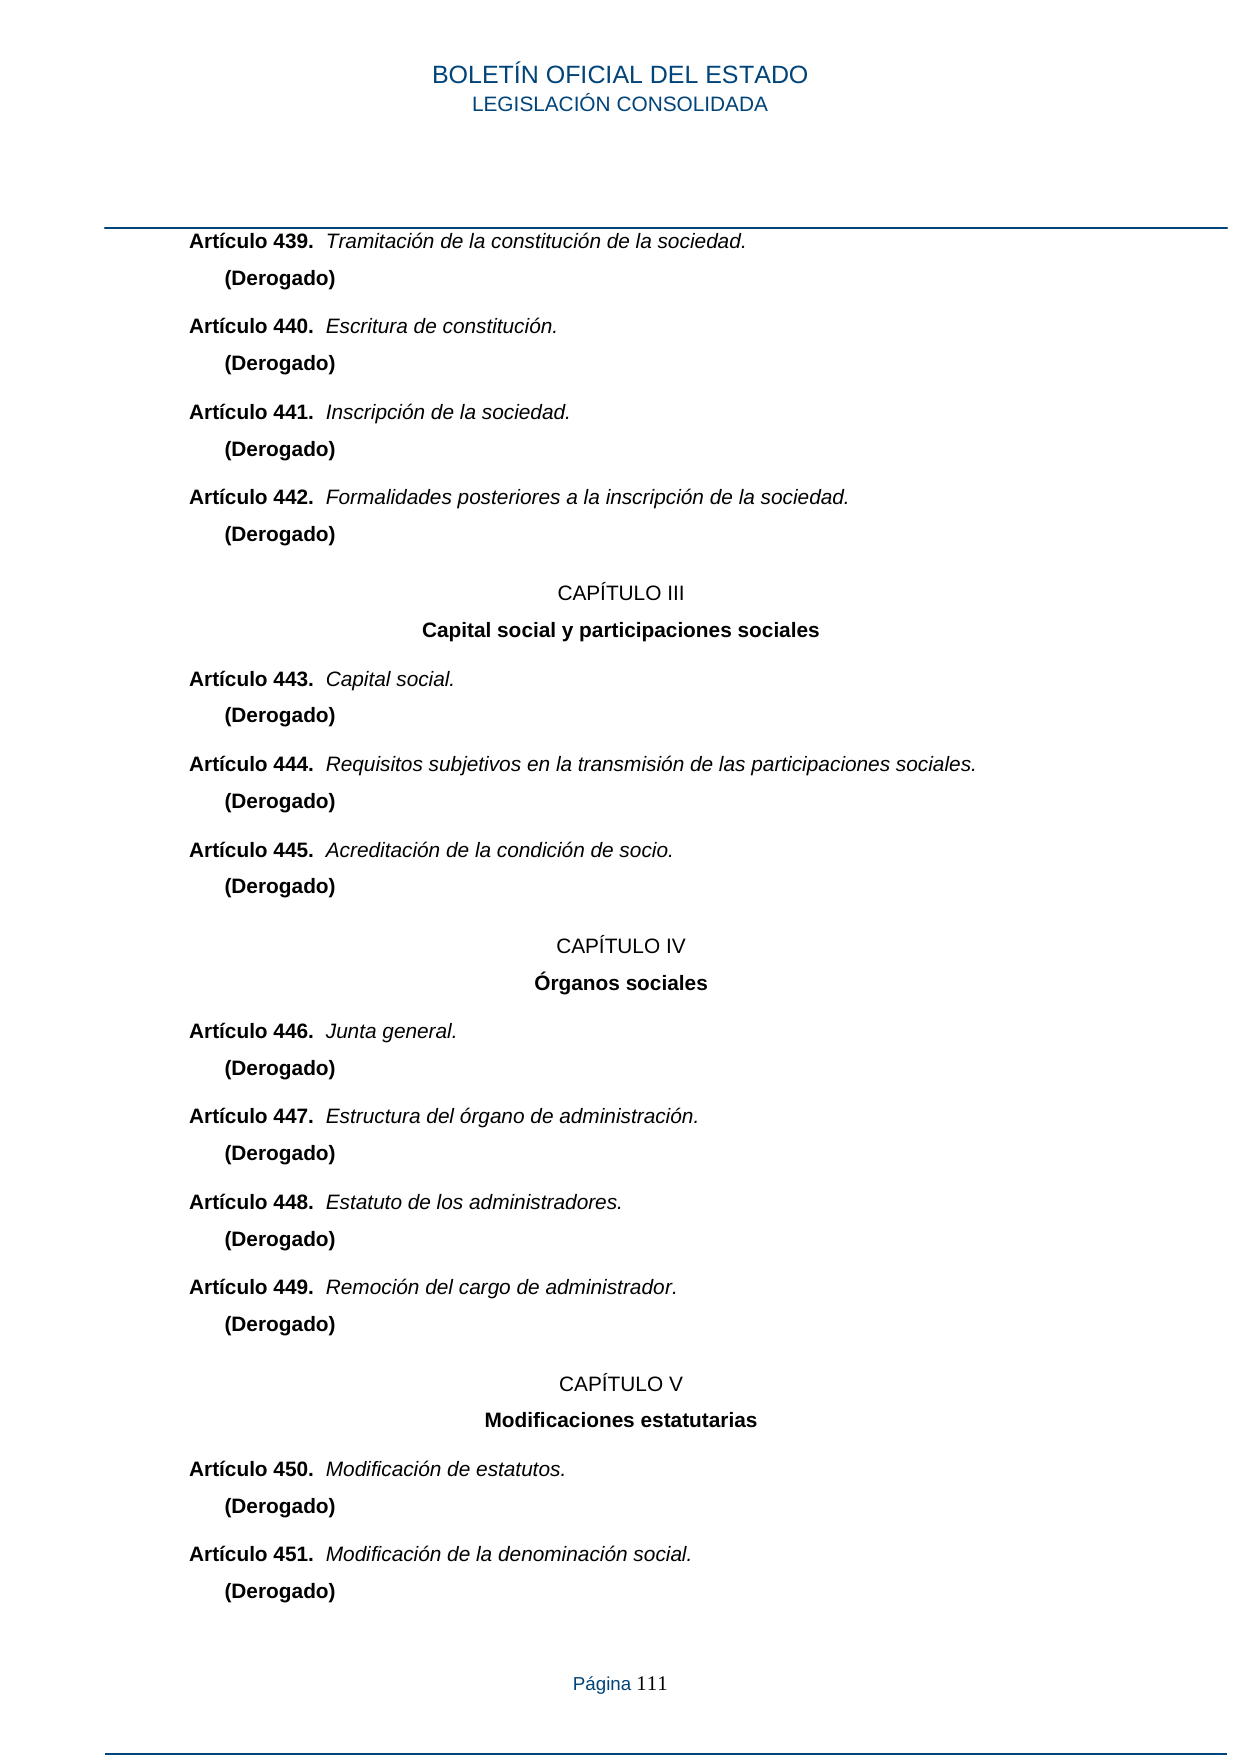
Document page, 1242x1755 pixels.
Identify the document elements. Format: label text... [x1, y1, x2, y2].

text Artículo 441. Inscripción de la sociedad. [189, 399, 1196, 423]
text Modificaciones estatutarias [480, 1408, 762, 1432]
text (Derogado) [224, 1579, 1196, 1603]
text CAPÍTULO III [553, 581, 689, 605]
text Artículo 451. Modificación de la denominación social. [189, 1542, 1196, 1566]
text Artículo 442. Formalidades posteriores a la inscripción de la sociedad. [189, 485, 1196, 509]
text Artículo 446. Junta general. [189, 1019, 1196, 1043]
text [189, 205, 1196, 227]
text Artículo 439. Tramitación de la constitución de la sociedad. [189, 229, 1196, 253]
text Artículo 443. Capital social. [189, 667, 1196, 691]
text Órganos sociales [529, 970, 712, 994]
text Artículo 447. Estructura del órgano de administración. [189, 1104, 1196, 1128]
text (Derogado) [224, 351, 1196, 375]
text (Derogado) [224, 1141, 1196, 1165]
text Capital social y participaciones sociales [417, 618, 824, 642]
text (Derogado) [224, 874, 1196, 898]
text Artículo 444. Requisitos subjetivos en la transmisión de las participaciones sociales. [189, 752, 1196, 776]
text Artículo 440. Escritura de constitución. [189, 314, 1196, 338]
text (Derogado) [224, 522, 1196, 546]
text (Derogado) [224, 1056, 1196, 1080]
text (Derogado) [224, 436, 1196, 460]
text Artículo 450. Modificación de estatutos. [189, 1457, 1196, 1481]
text (Derogado) [224, 789, 1196, 813]
text CAPÍTULO IV [551, 933, 690, 957]
text (Derogado) [224, 1493, 1196, 1517]
text (Derogado) [224, 1312, 1196, 1336]
text (Derogado) [224, 703, 1196, 727]
text Artículo 448. Estatuto de los administradores. [189, 1190, 1196, 1214]
text (Derogado) [224, 1227, 1196, 1251]
text Artículo 449. Remoción del cargo de administrador. [189, 1275, 1196, 1299]
text CAPÍTULO V [554, 1371, 687, 1395]
text Artículo 445. Acreditación de la condición de socio. [189, 837, 1196, 861]
text (Derogado) [224, 266, 1196, 289]
